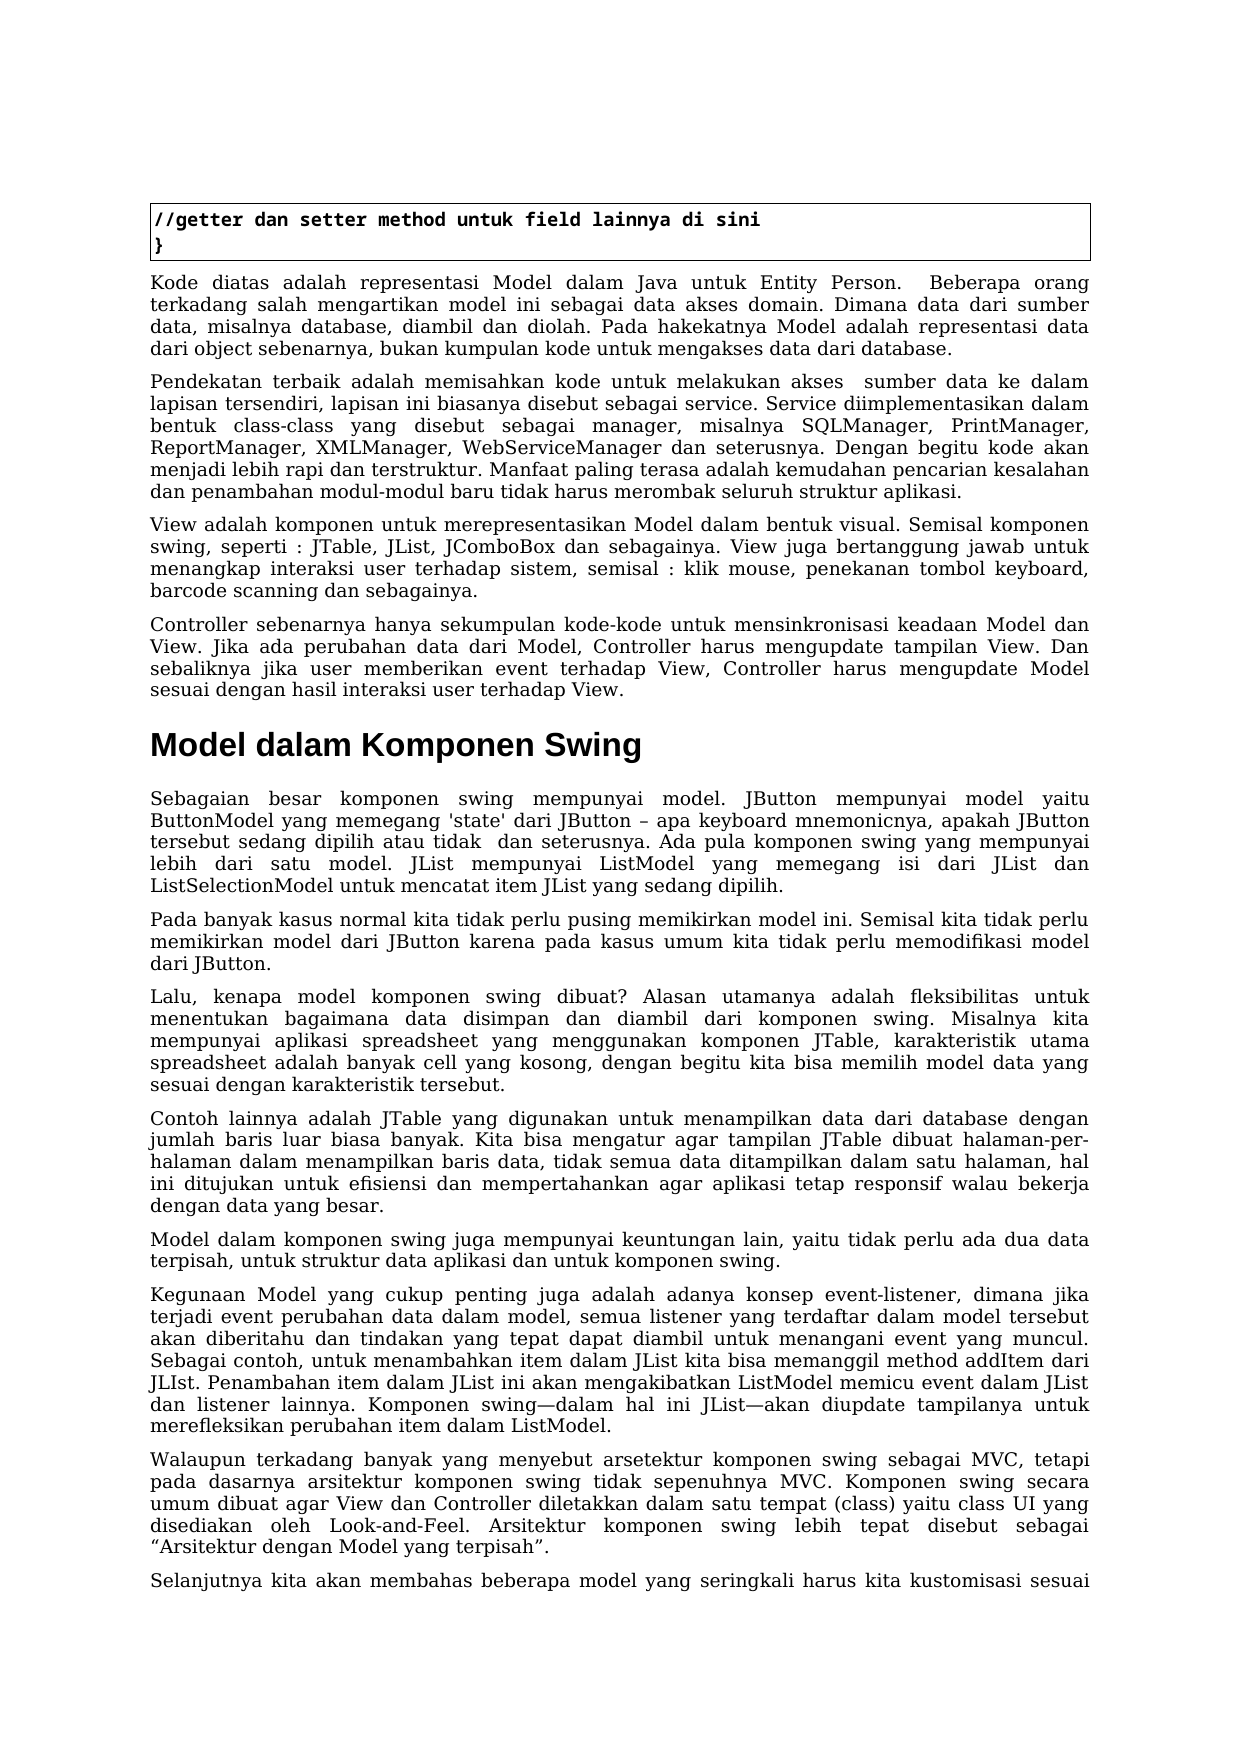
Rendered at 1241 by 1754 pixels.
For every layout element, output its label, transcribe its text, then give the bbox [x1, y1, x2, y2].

text Controller sebenarnya hanya sekumpulan kode-kode untuk mensinkronisasi keadaan Model dan View. Jika ada perubahan data dari Model, Controller harus mengupdate tampilan View. Dan sebaliknya jika user memberikan event terhadap View, Controller harus mengupdate Model sesuai dengan hasil interaksi user terhadap View. [150, 614, 1091, 701]
text //getter dan setter method untuk field lainnya di sini [151, 204, 1090, 229]
text Kode diatas adalah representasi Model dalam Java untuk Entity Person. Beberapa orang terkadang salah mengartikan model ini sebagai data akses domain. Dimana data dari sumber data, misalnya database, diambil dan diolah. Pada hakekatnya Model adalah representasi data dari object sebenarnya, bukan kumpulan kode untuk mengakses data dari database. [150, 272, 1091, 360]
text } [151, 229, 1090, 260]
text Pendekatan terbaik adalah memisahkan kode untuk melakukan akses sumber data ke dalam lapisan tersendiri, lapisan ini biasanya disebut sebagai service. Service diimplementasikan dalam bentuk class-class yang disebut sebagai manager, misalnya SQLManager, PrintManager, ReportManager, XMLManager, WebServiceManager dan seterusnya. Dengan begitu kode akan menjadi lebih rapi dan terstruktur. Manfaat paling terasa adalah kemudahan pencarian kesalahan dan penambahan modul-modul baru tidak harus merombak seluruh struktur aplikasi. [150, 371, 1091, 503]
text View adalah komponen untuk merepresentasikan Model dalam bentuk visual. Semisal komponen swing, seperti : JTable, JList, JComboBox dan sebagainya. View juga bertanggung jawab untuk menangkap interaksi user terhadap sistem, semisal : klik mouse, penekanan tombol keyboard, barcode scanning dan sebagainya. [150, 514, 1091, 602]
text Lalu, kenapa model komponen swing dibuat? Alasan utamanya adalah fleksibilitas untuk menentukan bagaimana data disimpan dan diambil dari komponen swing. Misalnya kita mempunyai aplikasi spreadsheet yang menggunakan komponen JTable, karakteristik utama spreadsheet adalah banyak cell yang kosong, dengan begitu kita bisa memilih model data yang sesuai dengan karakteristik tersebut. [150, 986, 1091, 1096]
text Selanjutnya kita akan membahas beberapa model yang seringkali harus kita kustomisasi sesuai [150, 1570, 1091, 1592]
text Contoh lainnya adalah JTable yang digunakan untuk menampilkan data dari database dengan jumlah baris luar biasa banyak. Kita bisa mengatur agar tampilan JTable dibuat halaman-per-halaman dalam menampilkan baris data, tidak semua data ditampilkan dalam satu halaman, hal ini ditujukan untuk efisiensi dan mempertahankan agar aplikasi tetap responsif walau bekerja dengan data yang besar. [150, 1107, 1091, 1217]
text Walaupun terkadang banyak yang menyebut arsetektur komponen swing sebagai MVC, tetapi pada dasarnya arsitektur komponen swing tidak sepenuhnya MVC. Komponen swing secara umum dibuat agar View dan Controller diletakkan dalam satu tempat (class) yaitu class UI yang disediakan oleh Look-and-Feel. Arsitektur komponen swing lebih tepat disebut sebagai “Arsitektur dengan Model yang terpisah”. [150, 1449, 1091, 1558]
text Sebagaian besar komponen swing mempunyai model. JButton mempunyai model yaitu ButtonModel yang memegang 'state' dari JButton – apa keyboard mnemonicnya, apakah JButton tersebut sedang dipilih atau tidak dan seterusnya. Ada pula komponen swing yang mempunyai lebih dari satu model. JList mempunyai ListModel yang memegang isi dari JList dan ListSelectionModel untuk mencatat item JList yang sedang dipilih. [150, 788, 1091, 897]
text Kegunaan Model yang cukup penting juga adalah adanya konsep event-listener, dimana jika terjadi event perubahan data dalam model, semua listener yang terdaftar dalam model tersebut akan diberitahu dan tindakan yang tepat dapat diambil untuk menangani event yang muncul. Sebagai contoh, untuk menambahkan item dalam JList kita bisa memanggil method addItem dari JLIst. Penambahan item dalam JList ini akan mengakibatkan ListModel memicu event dalam JList dan listener lainnya. Komponen swing—dalam hal ini JList—akan diupdate tampilanya untuk merefleksikan perubahan item dalam ListModel. [150, 1284, 1091, 1437]
text Pada banyak kasus normal kita tidak perlu pusing memikirkan model ini. Semisal kita tidak perlu memikirkan model dari JButton karena pada kasus umum kita tidak perlu memodifikasi model dari JButton. [150, 909, 1091, 974]
subtitle Model dalam Komponen Swing [150, 726, 1091, 763]
text Model dalam komponen swing juga mempunyai keuntungan lain, yaitu tidak perlu ada dua data terpisah, untuk struktur data aplikasi dan untuk komponen swing. [150, 1229, 1091, 1272]
